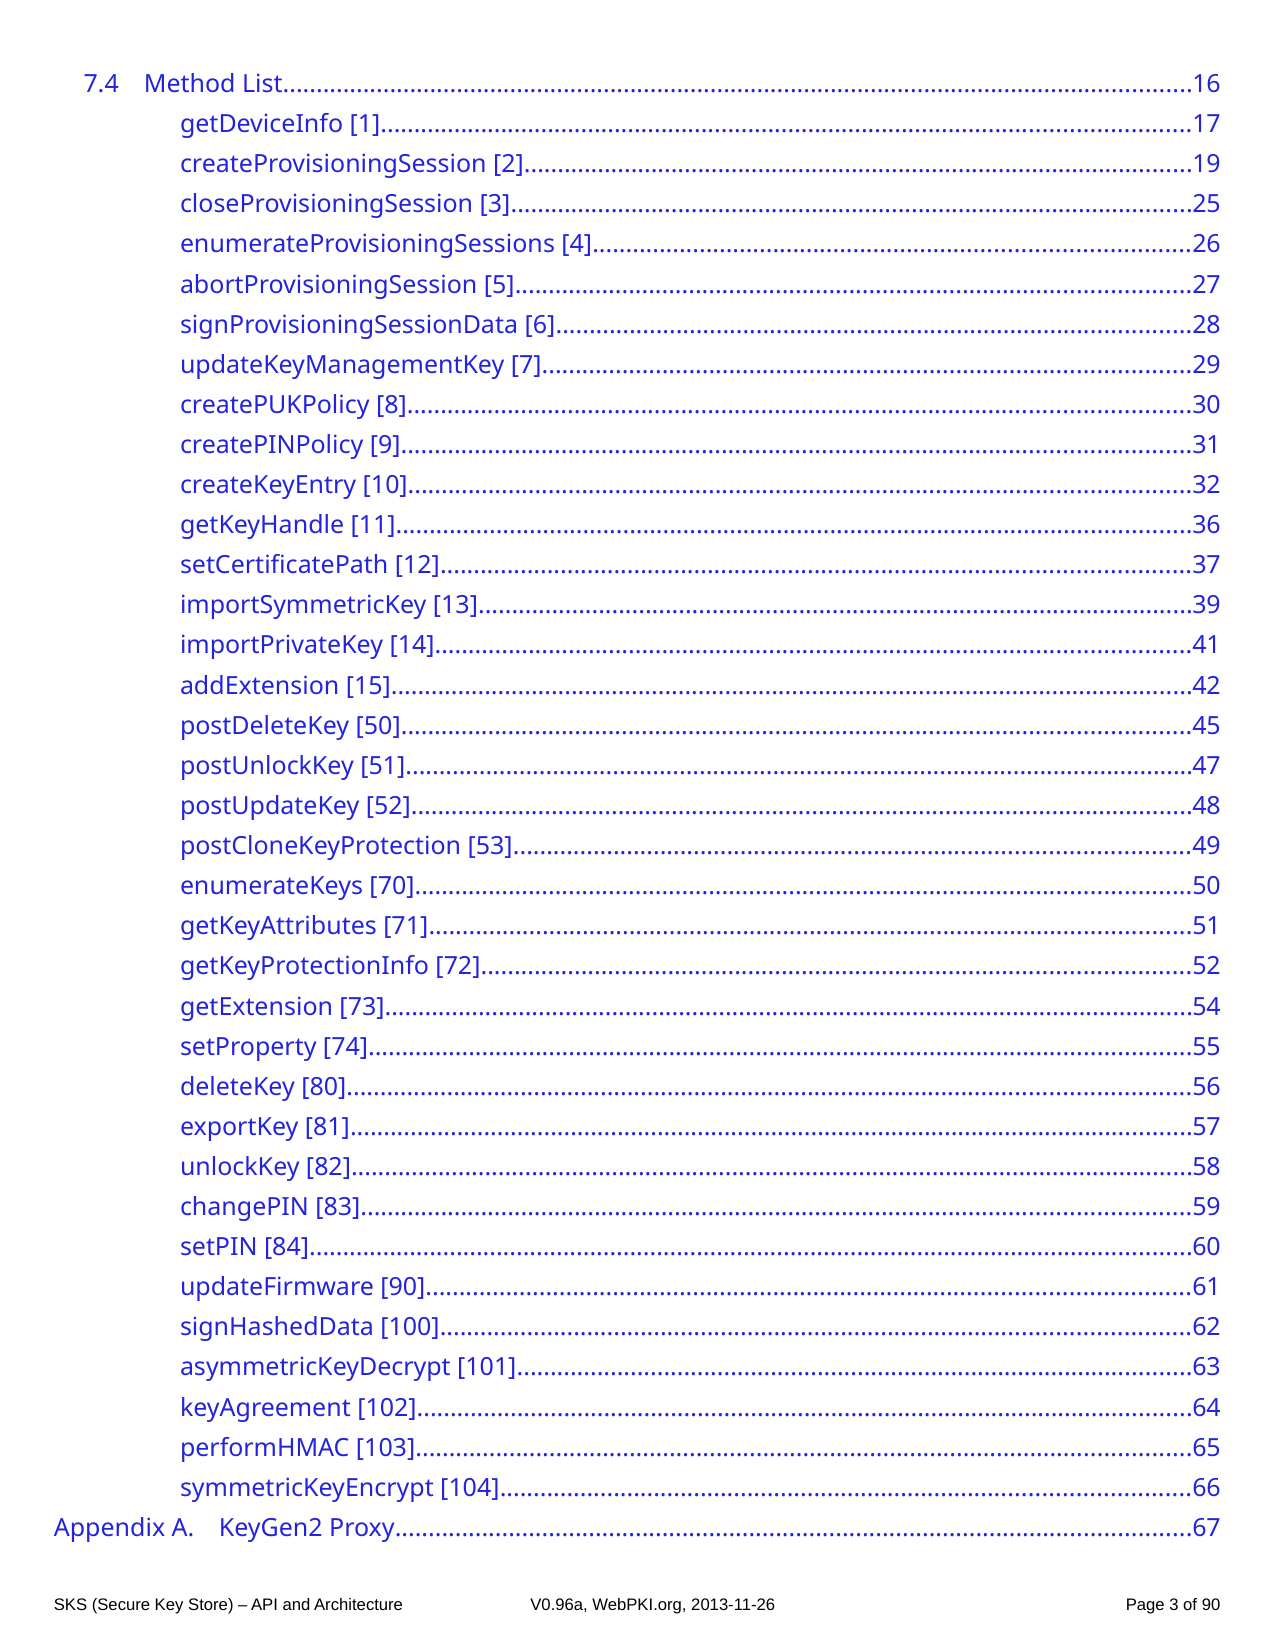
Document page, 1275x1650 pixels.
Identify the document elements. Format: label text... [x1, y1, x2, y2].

text postUpdateKey [52] 48 [180, 788, 1221, 822]
text getExtension [73] 54 [180, 988, 1221, 1022]
text performHMAC [103] 65 [180, 1429, 1221, 1463]
text postCloneKeyProtection [53] 49 [180, 828, 1221, 862]
text symmetricKeyEncrypt [104] 66 [180, 1469, 1221, 1503]
text createPUKPolicy [8] 30 [180, 387, 1221, 421]
text createProvisioningSession [2] 19 [180, 146, 1221, 180]
text postUnlockKey [51] 47 [180, 747, 1221, 782]
text exportKey [81] 57 [180, 1108, 1221, 1142]
text getKeyHandle [11] 36 [180, 507, 1221, 541]
text setPIN [84] 60 [180, 1229, 1221, 1263]
text createKeyEntry [10] 32 [180, 467, 1221, 501]
text changePIN [83] 59 [180, 1189, 1221, 1223]
text getKeyProtectionInfo [72] 52 [180, 948, 1221, 982]
text getKeyAttributes [71] 51 [180, 908, 1221, 942]
text signHashedData [100] 62 [180, 1309, 1221, 1343]
text setProperty [74] 55 [180, 1028, 1221, 1062]
text deleteKey [80] 56 [180, 1068, 1221, 1102]
text postDeleteKey [50] 45 [180, 707, 1221, 741]
text enumerateKeys [70] 50 [180, 868, 1221, 902]
text addExtension [15] 42 [180, 667, 1221, 701]
text getDeviceInfo [1] 17 [180, 106, 1221, 140]
text 7.4 Method List 16 [83, 66, 1221, 100]
text enumerateProvisioningSessions [4] 26 [180, 226, 1221, 260]
text importPrivateKey [14] 41 [180, 627, 1221, 661]
text signProvisioningSessionData [6] 28 [180, 306, 1221, 340]
text createPINPolicy [9] 31 [180, 427, 1221, 461]
text closeProvisioningSession [3] 25 [180, 186, 1221, 220]
text asymmetricKeyDecrypt [101] 63 [180, 1349, 1221, 1383]
text unlockKey [82] 58 [180, 1148, 1221, 1183]
text Appendix A. KeyGen2 Proxy 67 [54, 1509, 1221, 1543]
text keyAgreement [102] 64 [180, 1389, 1221, 1423]
text abortProvisioningSession [5] 27 [180, 266, 1221, 300]
text updateFirmware [90] 61 [180, 1269, 1221, 1303]
text importSymmetricKey [13] 39 [180, 587, 1221, 621]
text updateKeyManagementKey [7] 29 [180, 346, 1221, 381]
text setCertificatePath [12] 37 [180, 547, 1221, 581]
